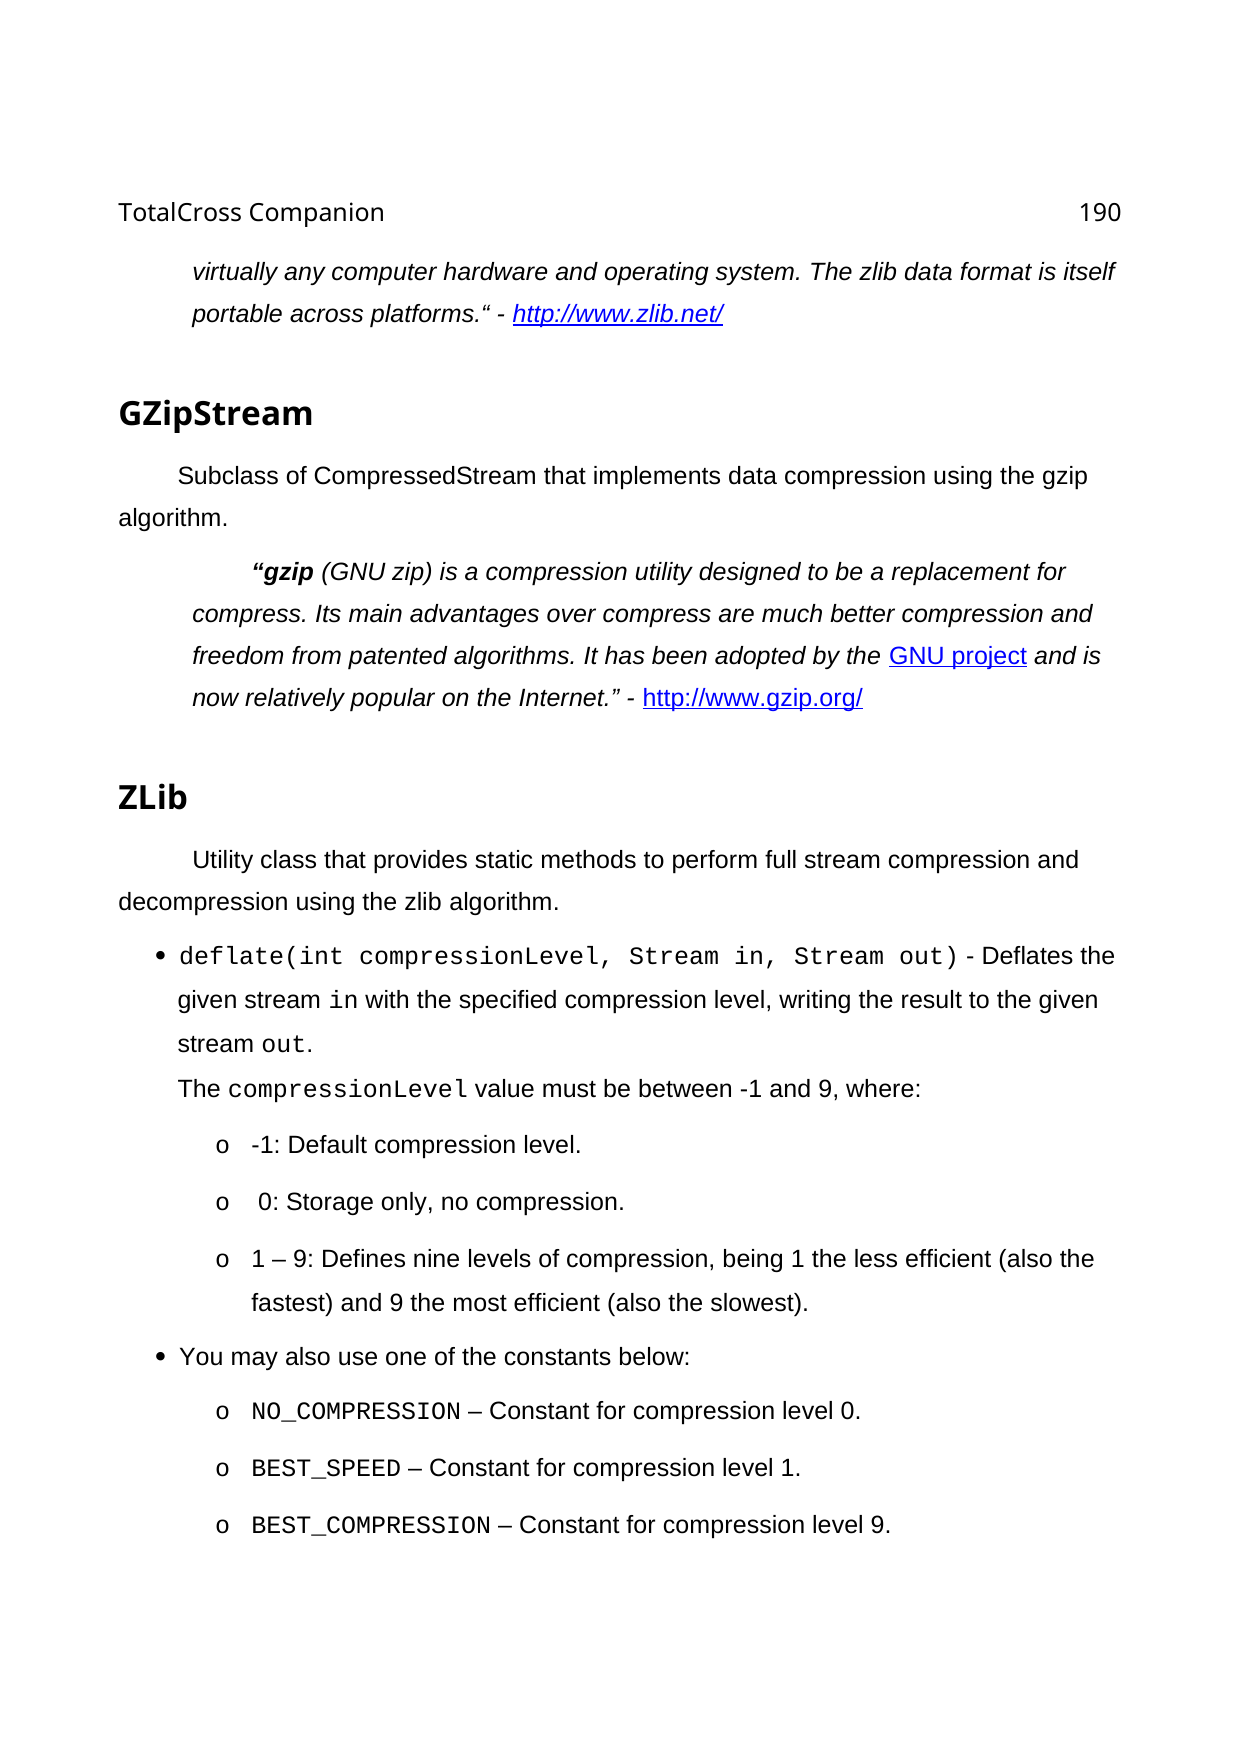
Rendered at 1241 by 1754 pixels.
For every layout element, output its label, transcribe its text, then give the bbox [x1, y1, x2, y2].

text Subclass of CompressedStream that implements data compression using the gzip algorithm. [118, 462, 1122, 532]
list BEST_SPEED – Constant for compression level 1. [215, 1454, 1122, 1484]
subtitle ZLib [118, 773, 1122, 819]
text Utility class that provides static methods to perform full stream compression and decompression using the zlib algorithm. [118, 846, 1122, 916]
list 1 – 9: Defines nine levels of compression, being 1 the less efficient (also the fastest) and 9 the most efficient (also the slowest). [215, 1245, 1122, 1317]
list deflate(int compressionLevel, Stream in, Stream out) - Deflates the given stream in with the specified compression level, writing the result to the given stream out. The compressionLevel value must be between -1 and 9, where: [156, 942, 1122, 1104]
list NO_COMPRESSION – Constant for compression level 0. [215, 1397, 1122, 1427]
list You may also use one of the constants below: [156, 1343, 1122, 1371]
list 0: Storage only, no compression. [215, 1188, 1122, 1218]
list BEST_COMPRESSION – Constant for compression level 9. [215, 1511, 1122, 1541]
text virtually any computer hardware and operating system. The zlib data format is itself portable across platforms.“ - http://www.zlib.net/ [192, 258, 1122, 328]
list -1: Default compression level. [215, 1131, 1122, 1161]
text “gzip (GNU zip) is a compression utility designed to be a replacement for compress. Its main advantages over compress are much better compression and freedom from patented algorithms. It has been adopted by the GNU project and is now relatively popular on the Internet.” - http://www.gzip.org/ [192, 558, 1122, 712]
subtitle GZipStream [118, 389, 1122, 436]
